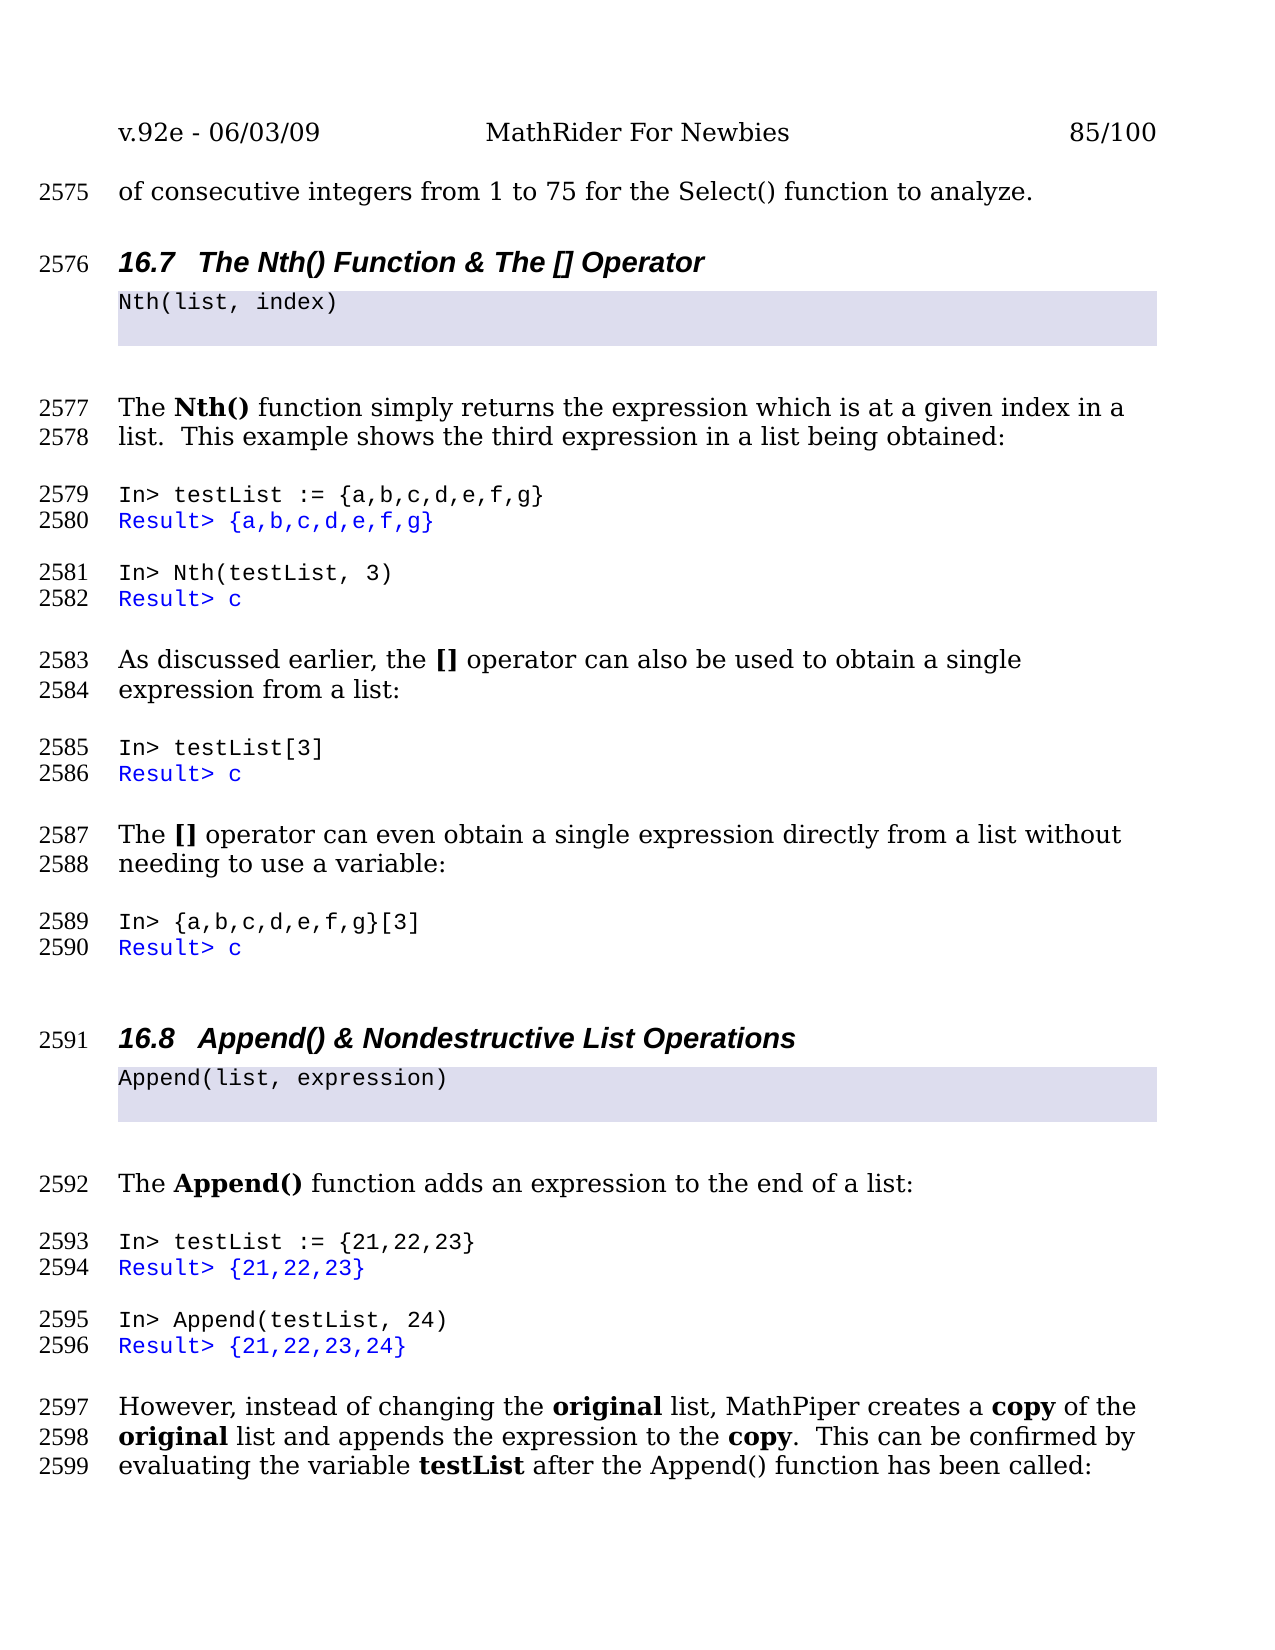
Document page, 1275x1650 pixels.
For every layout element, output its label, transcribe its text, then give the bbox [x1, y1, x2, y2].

text of consecutive integers from 1 to 75 for the Select() function to analyze. [118, 177, 1157, 206]
text However, instead of changing the original list, MathPiper creates a copy of the original list and appends the expression to the copy. This can be confirmed by evaluating the variable testList after the Append() function has been called: [118, 1392, 1157, 1481]
text Result> {21,22,23,24} [118, 1334, 1157, 1360]
text In> testList := {21,22,23} [118, 1231, 1157, 1257]
subtitle Append() & Nondestructive List Operations [118, 1021, 1157, 1055]
text Result> {a,b,c,d,e,f,g} [118, 510, 1157, 536]
text In> {a,b,c,d,e,f,g}[3] [118, 910, 1157, 936]
table_header Append(list, expression) [118, 1067, 1157, 1122]
text The [] operator can even obtain a single expression directly from a list without needing to use a variable: [118, 820, 1157, 878]
table_header Nth(list, index) [118, 291, 1157, 346]
text In> testList[3] [118, 736, 1157, 762]
subtitle The Nth() Function & The [] Operator [118, 245, 1157, 278]
text Result> {21,22,23} [118, 1257, 1157, 1283]
text In> Nth(testList, 3) [118, 562, 1157, 587]
text In> Append(testList, 24) [118, 1308, 1157, 1334]
text Result> c [118, 762, 1157, 788]
text Result> c [118, 936, 1157, 962]
text The Nth() function simply returns the expression which is at a given index in a list. This example shows the third expression in a list being obtained: [118, 393, 1157, 452]
text As discussed earlier, the [] operator can also be used to obtain a single expression from a list: [118, 645, 1157, 704]
text The Append() function adds an expression to the end of a list: [118, 1169, 1157, 1199]
text In> testList := {a,b,c,d,e,f,g} [118, 484, 1157, 510]
text Result> c [118, 587, 1157, 613]
